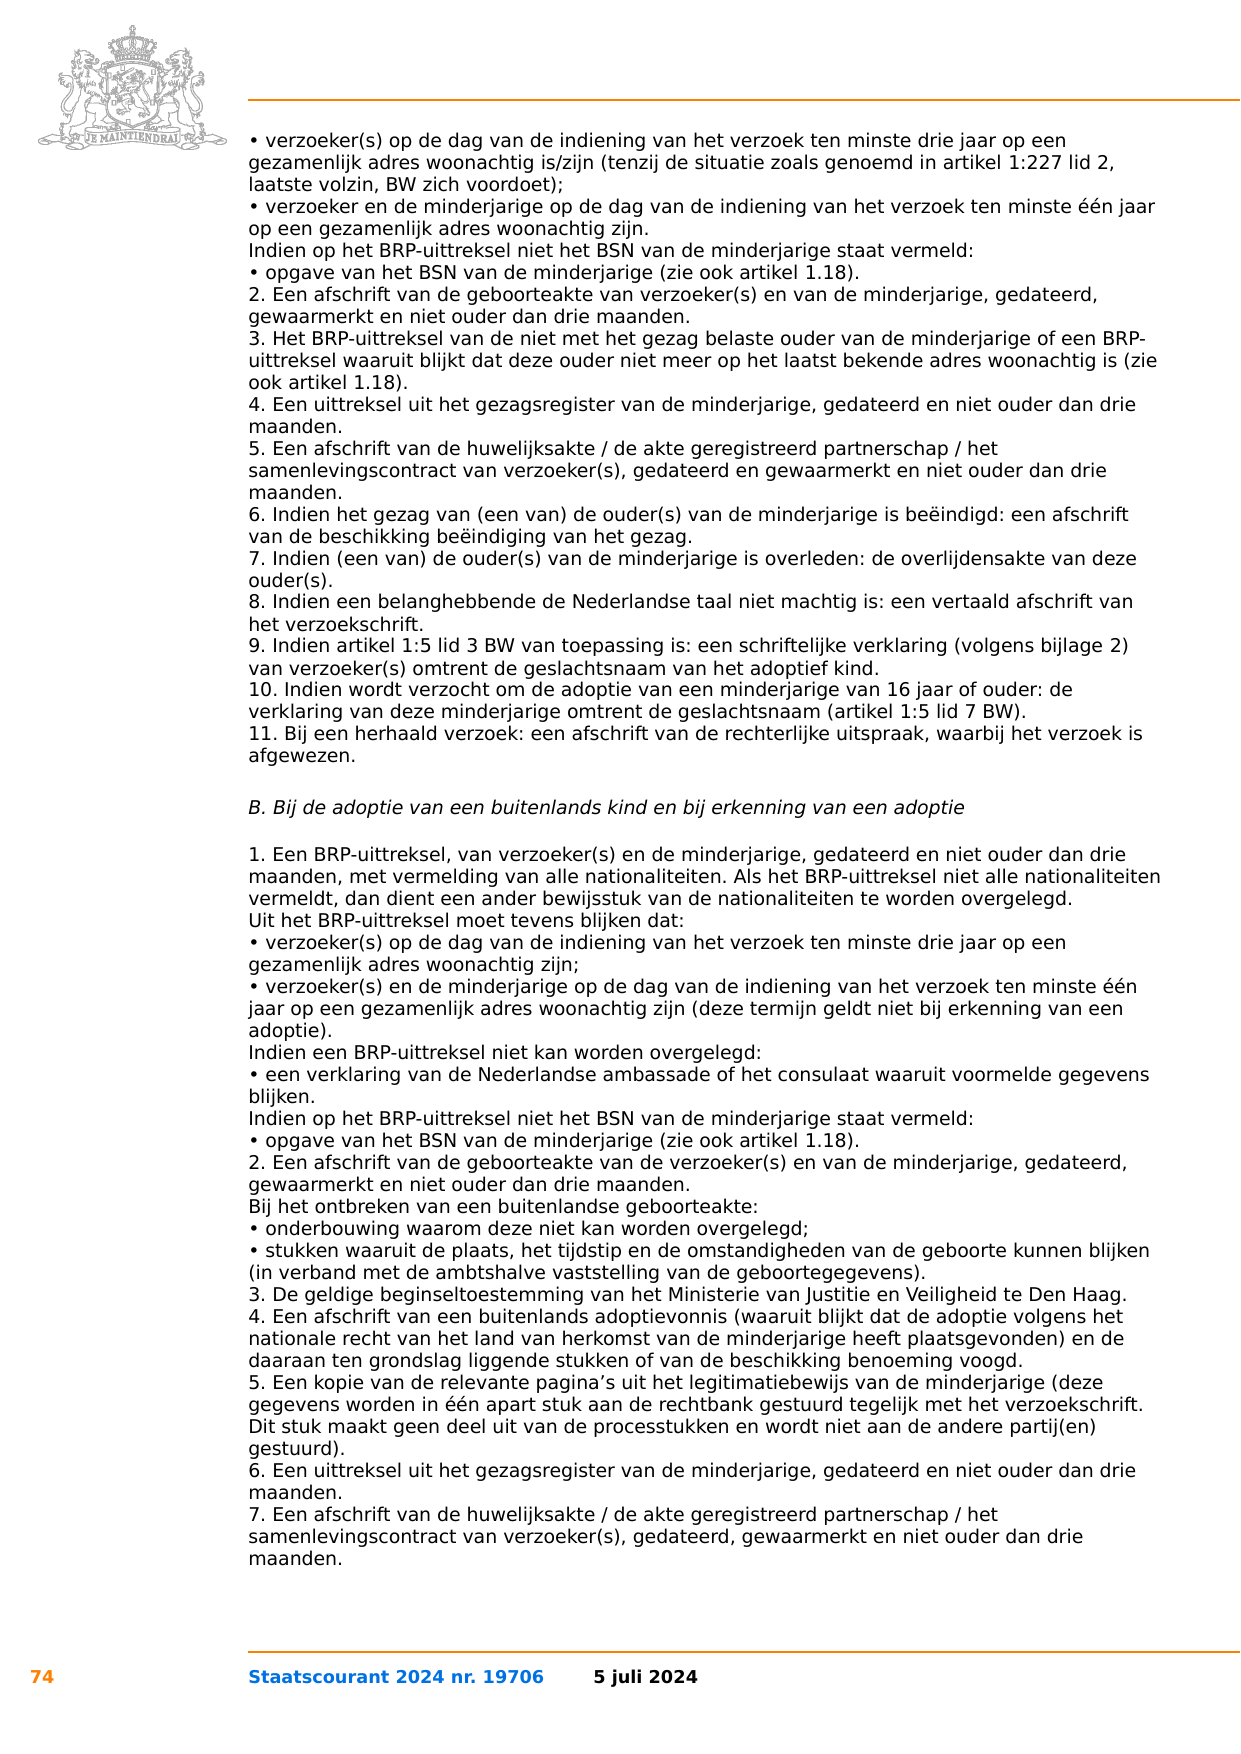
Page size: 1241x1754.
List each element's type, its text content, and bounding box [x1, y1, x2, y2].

text 11. Bij een herhaald verzoek: een afschrift van de rechterlijke uitspraak, waarbij het verzoek is afgewezen. [248, 723, 1163, 767]
text • onderbouwing waarom deze niet kan worden overgelegd; [248, 1218, 1163, 1240]
text • opgave van het BSN van de minderjarige (zie ook artikel 1.18). [248, 1130, 1163, 1152]
text Indien een BRP-uittreksel niet kan worden overgelegd: [248, 1042, 1163, 1064]
text 3. Het BRP-uittreksel van de niet met het gezag belaste ouder van de minderjarige of een BRP-uittreksel waaruit blijkt dat deze ouder niet meer op het laatst bekende adres woonachtig is (zie ook artikel 1.18). [248, 328, 1163, 394]
text 7. Indien (een van) de ouder(s) van de minderjarige is overleden: de overlijdensakte van deze ouder(s). [248, 547, 1163, 591]
text 8. Indien een belanghebbende de Nederlandse taal niet machtig is: een vertaald afschrift van het verzoekschrift. [248, 591, 1163, 635]
text Bij het ontbreken van een buitenlandse geboorteakte: [248, 1196, 1163, 1218]
text 2. Een afschrift van de geboorteakte van verzoeker(s) en van de minderjarige, gedateerd, gewaarmerkt en niet ouder dan drie maanden. [248, 284, 1163, 328]
text • opgave van het BSN van de minderjarige (zie ook artikel 1.18). [248, 262, 1163, 284]
text Indien op het BRP-uittreksel niet het BSN van de minderjarige staat vermeld: [248, 1108, 1163, 1130]
text 10. Indien wordt verzocht om de adoptie van een minderjarige van 16 jaar of ouder: de verklaring van deze minderjarige omtrent de geslachtsnaam (artikel 1:5 lid 7 BW). [248, 679, 1163, 723]
text • stukken waaruit de plaats, het tijdstip en de omstandigheden van de geboorte kunnen blijken (in verband met de ambtshalve vaststelling van de geboortegegevens). [248, 1240, 1163, 1284]
text 7. Een afschrift van de huwelijksakte / de akte geregistreerd partnerschap / het samenlevingscontract van verzoeker(s), gedateerd, gewaarmerkt en niet ouder dan drie maanden. [248, 1504, 1163, 1569]
text • verzoeker(s) en de minderjarige op de dag van de indiening van het verzoek ten minste één jaar op een gezamenlijk adres woonachtig zijn (deze termijn geldt niet bij erkenning van een adoptie). [248, 976, 1163, 1042]
text 5. Een kopie van de relevante pagina’s uit het legitimatiebewijs van de minderjarige (deze gegevens worden in één apart stuk aan de rechtbank gestuurd tegelijk met het verzoekschrift. Dit stuk maakt geen deel uit van de processtukken en wordt niet aan de andere partij(en) gestuurd). [248, 1372, 1163, 1460]
text 5. Een afschrift van de huwelijksakte / de akte geregistreerd partnerschap / het samenlevingscontract van verzoeker(s), gedateerd en gewaarmerkt en niet ouder dan drie maanden. [248, 438, 1163, 503]
text 1. Een BRP-uittreksel, van verzoeker(s) en de minderjarige, gedateerd en niet ouder dan drie maanden, met vermelding van alle nationaliteiten. Als het BRP-uittreksel niet alle nationaliteiten vermeldt, dan dient een ander bewijsstuk van de nationaliteiten te worden overgelegd. [248, 844, 1163, 910]
text 4. Een uittreksel uit het gezagsregister van de minderjarige, gedateerd en niet ouder dan drie maanden. [248, 394, 1163, 438]
text • verzoeker(s) op de dag van de indiening van het verzoek ten minste drie jaar op een gezamenlijk adres woonachtig is/zijn (tenzij de situatie zoals genoemd in artikel 1:227 lid 2, laatste volzin, BW zich voordoet); [248, 130, 1163, 196]
text Uit het BRP-uittreksel moet tevens blijken dat: [248, 910, 1163, 932]
text 4. Een afschrift van een buitenlands adoptievonnis (waaruit blijkt dat de adoptie volgens het nationale recht van het land van herkomst van de minderjarige heeft plaatsgevonden) en de daaraan ten grondslag liggende stukken of van de beschikking benoeming voogd. [248, 1306, 1163, 1372]
text 2. Een afschrift van de geboorteakte van de verzoeker(s) en van de minderjarige, gedateerd, gewaarmerkt en niet ouder dan drie maanden. [248, 1152, 1163, 1196]
text 3. De geldige beginseltoestemming van het Ministerie van Justitie en Veiligheid te Den Haag. [248, 1284, 1163, 1306]
text 6. Indien het gezag van (een van) de ouder(s) van de minderjarige is beëindigd: een afschrift van de beschikking beëindiging van het gezag. [248, 503, 1163, 547]
text • een verklaring van de Nederlandse ambassade of het consulaat waaruit voormelde gegevens blijken. [248, 1064, 1163, 1108]
subtitle B. Bij de adoptie van een buitenlands kind en bij erkenning van een adoptie [248, 797, 1163, 819]
picture [38, 25, 227, 150]
text 9. Indien artikel 1:5 lid 3 BW van toepassing is: een schriftelijke verklaring (volgens bijlage 2) van verzoeker(s) omtrent de geslachtsnaam van het adoptief kind. [248, 635, 1163, 679]
text Indien op het BRP-uittreksel niet het BSN van de minderjarige staat vermeld: [248, 240, 1163, 262]
text • verzoeker en de minderjarige op de dag van de indiening van het verzoek ten minste één jaar op een gezamenlijk adres woonachtig zijn. [248, 196, 1163, 240]
text • verzoeker(s) op de dag van de indiening van het verzoek ten minste drie jaar op een gezamenlijk adres woonachtig zijn; [248, 932, 1163, 976]
text 6. Een uittreksel uit het gezagsregister van de minderjarige, gedateerd en niet ouder dan drie maanden. [248, 1460, 1163, 1504]
